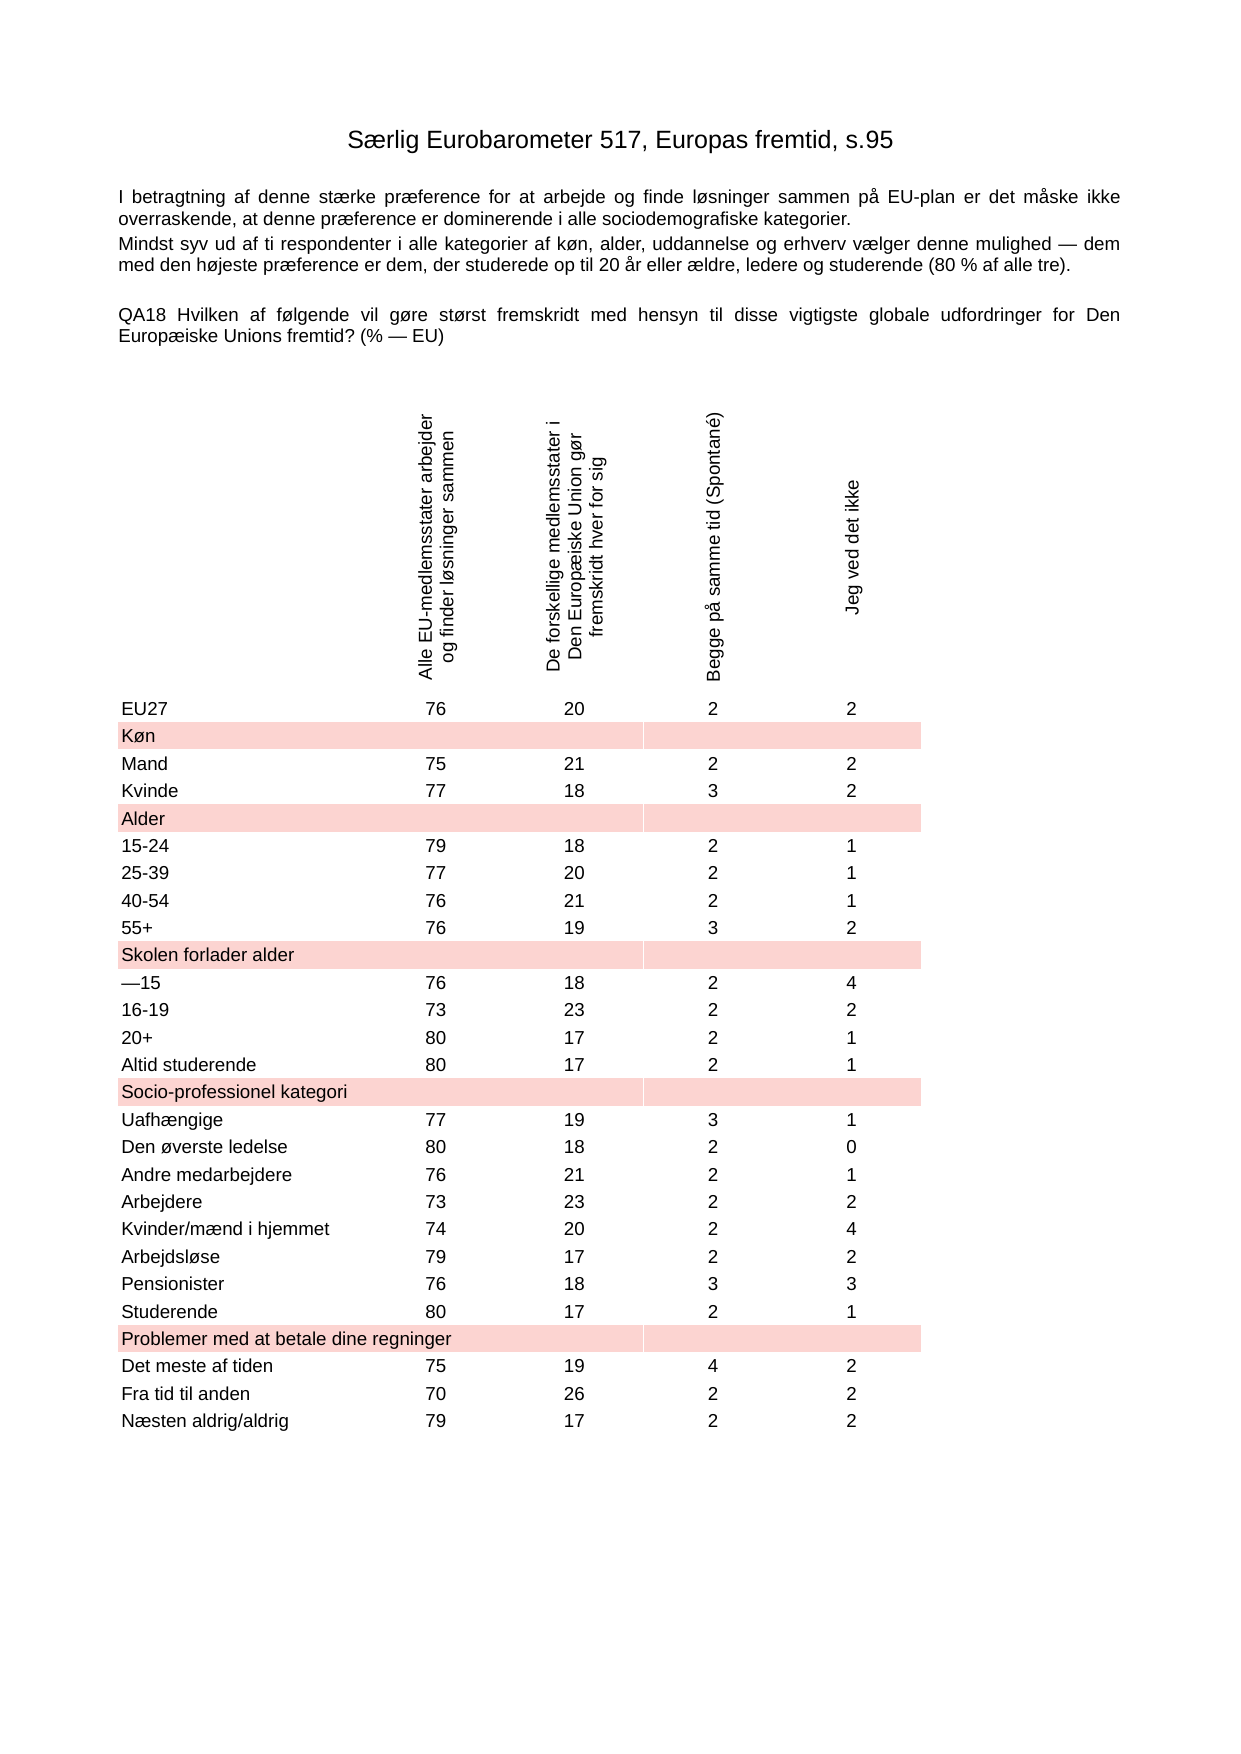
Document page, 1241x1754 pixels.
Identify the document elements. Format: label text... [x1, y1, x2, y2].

table_header Begge på samme tid (Spontané) [644, 400, 782, 695]
table_cell 2 [782, 996, 921, 1023]
table_cell Altid studerende [118, 1051, 366, 1078]
table_cell 2 [782, 695, 921, 722]
table_cell 2 [644, 695, 782, 722]
table_cell 18 [505, 1270, 643, 1297]
table_cell 2 [644, 1243, 782, 1270]
table_cell Kvinde [118, 777, 366, 804]
table_cell 76 [366, 887, 505, 914]
table_cell 1 [782, 1161, 921, 1188]
table_cell [782, 1325, 921, 1352]
table_cell 15-24 [118, 832, 366, 859]
table_cell 76 [366, 914, 505, 941]
table_cell 1 [782, 887, 921, 914]
table_cell Næsten aldrig/aldrig [118, 1407, 366, 1434]
table_cell 55+ [118, 914, 366, 941]
table_cell Mand [118, 750, 366, 777]
table_cell [366, 722, 505, 749]
table_cell 26 [505, 1380, 643, 1407]
table_cell 75 [366, 1352, 505, 1380]
table_cell 0 [782, 1133, 921, 1161]
table_cell 17 [505, 1298, 643, 1325]
table_cell Skolen forlader alder [118, 941, 643, 969]
table_cell Arbejdere [118, 1188, 366, 1215]
table_cell 4 [782, 969, 921, 996]
table_cell Arbejdsløse [118, 1243, 366, 1270]
table_cell 2 [644, 996, 782, 1023]
table_cell 40-54 [118, 887, 366, 914]
table_cell 17 [505, 1024, 643, 1051]
table_cell 21 [505, 887, 643, 914]
table_cell 2 [644, 1133, 782, 1161]
table_header De forskellige medlemsstater i Den Europæiske Union gør fremskridt hver for sig [505, 400, 643, 695]
text Mindst syv ud af ti respondenter i alle kategorier af køn, alder, uddannelse og erhverv vælger denne mulighed — dem med den højeste præference er dem, der studerede op til 20 år eller ældre, ledere og studerende (80 % af alle tre). [118, 232, 1122, 276]
table_cell Pensionister [118, 1270, 366, 1297]
table_cell Alder [118, 804, 366, 832]
table_cell [644, 1078, 782, 1106]
table_cell 16-19 [118, 996, 366, 1023]
table_cell 70 [366, 1380, 505, 1407]
table_cell EU27 [118, 695, 366, 722]
table_cell 4 [644, 1352, 782, 1380]
table_cell [505, 722, 643, 749]
table_cell 2 [644, 1188, 782, 1215]
table_header Jeg ved det ikke [782, 400, 921, 695]
table_cell 3 [644, 1270, 782, 1297]
table_cell [782, 941, 921, 969]
table_cell [644, 1325, 782, 1352]
table_cell 76 [366, 1161, 505, 1188]
table_cell [505, 1078, 643, 1106]
table_cell 18 [505, 1133, 643, 1161]
table_cell 76 [366, 1270, 505, 1297]
table_cell 80 [366, 1051, 505, 1078]
table_cell 79 [366, 1243, 505, 1270]
table_cell 2 [782, 777, 921, 804]
table_cell 1 [782, 1106, 921, 1133]
table_cell Den øverste ledelse [118, 1133, 366, 1161]
table_cell 2 [644, 1051, 782, 1078]
table_cell 1 [782, 859, 921, 887]
table_cell 1 [782, 832, 921, 859]
table_cell 2 [644, 1298, 782, 1325]
table_cell 77 [366, 1106, 505, 1133]
table_cell 80 [366, 1298, 505, 1325]
table_cell 3 [644, 914, 782, 941]
table_cell 2 [782, 1380, 921, 1407]
table_cell 18 [505, 832, 643, 859]
table_cell 80 [366, 1133, 505, 1161]
table_cell 1 [782, 1024, 921, 1051]
table_cell 2 [644, 1215, 782, 1243]
table_cell 23 [505, 996, 643, 1023]
table_cell 21 [505, 1161, 643, 1188]
table_cell 20 [505, 859, 643, 887]
table_cell 2 [644, 832, 782, 859]
table_cell 17 [505, 1407, 643, 1434]
table_cell 2 [644, 1161, 782, 1188]
table_cell 4 [782, 1215, 921, 1243]
table_cell Studerende [118, 1298, 366, 1325]
table_cell 3 [782, 1270, 921, 1297]
table_cell 76 [366, 969, 505, 996]
table_cell [366, 804, 505, 832]
table_cell 20 [505, 1215, 643, 1243]
table_cell [644, 804, 782, 832]
table_cell 25-39 [118, 859, 366, 887]
table_cell 2 [644, 750, 782, 777]
table_cell 77 [366, 777, 505, 804]
table_cell 2 [782, 914, 921, 941]
table_cell —15 [118, 969, 366, 996]
table_cell 2 [644, 1024, 782, 1051]
table_cell 20+ [118, 1024, 366, 1051]
table_cell 23 [505, 1188, 643, 1215]
table_cell 79 [366, 832, 505, 859]
table_cell 2 [644, 1407, 782, 1434]
table_cell Det meste af tiden [118, 1352, 366, 1380]
table_cell 73 [366, 1188, 505, 1215]
table_cell 79 [366, 1407, 505, 1434]
table_cell 18 [505, 777, 643, 804]
table_cell [782, 804, 921, 832]
table_cell [644, 722, 782, 749]
table_cell Socio-professionel kategori [118, 1078, 505, 1106]
table_header Alle EU-medlemsstater arbejder og finder løsninger sammen [366, 400, 505, 695]
table_cell 2 [782, 750, 921, 777]
table_header [118, 400, 366, 695]
text QA18 Hvilken af følgende vil gøre størst fremskridt med hensyn til disse vigtigste globale udfordringer for Den Europæiske Unions fremtid? (% — EU) [118, 303, 1122, 347]
table_cell 2 [644, 969, 782, 996]
table_cell [505, 804, 643, 832]
table_cell [644, 941, 782, 969]
table_cell 76 [366, 695, 505, 722]
table_cell 3 [644, 777, 782, 804]
table_cell 19 [505, 1106, 643, 1133]
table_cell 19 [505, 914, 643, 941]
table_cell 77 [366, 859, 505, 887]
text I betragtning af denne stærke præference for at arbejde og finde løsninger sammen på EU-plan er det måske ikke overraskende, at denne præference er dominerende i alle sociodemografiske kategorier. [118, 186, 1122, 229]
table_cell Kvinder/mænd i hjemmet [118, 1215, 366, 1243]
table_cell 21 [505, 750, 643, 777]
table_cell 3 [644, 1106, 782, 1133]
table_cell Problemer med at betale dine regninger [118, 1325, 643, 1352]
table_cell Andre medarbejdere [118, 1161, 366, 1188]
table_cell 2 [644, 887, 782, 914]
table_cell 17 [505, 1243, 643, 1270]
table_cell 2 [782, 1188, 921, 1215]
table_cell 74 [366, 1215, 505, 1243]
table_cell 1 [782, 1298, 921, 1325]
table_cell 75 [366, 750, 505, 777]
table_cell 1 [782, 1051, 921, 1078]
table_cell [782, 1078, 921, 1106]
table_cell 80 [366, 1024, 505, 1051]
table_cell 2 [782, 1407, 921, 1434]
table_cell 18 [505, 969, 643, 996]
table_cell 2 [782, 1352, 921, 1380]
table_cell 2 [644, 859, 782, 887]
table_cell [782, 722, 921, 749]
table_cell 2 [782, 1243, 921, 1270]
table_cell 73 [366, 996, 505, 1023]
table_cell 2 [644, 1380, 782, 1407]
table_cell 17 [505, 1051, 643, 1078]
table_cell 20 [505, 695, 643, 722]
table_cell 19 [505, 1352, 643, 1380]
table_cell Fra tid til anden [118, 1380, 366, 1407]
table_cell Køn [118, 722, 366, 749]
table_cell Uafhængige [118, 1106, 366, 1133]
